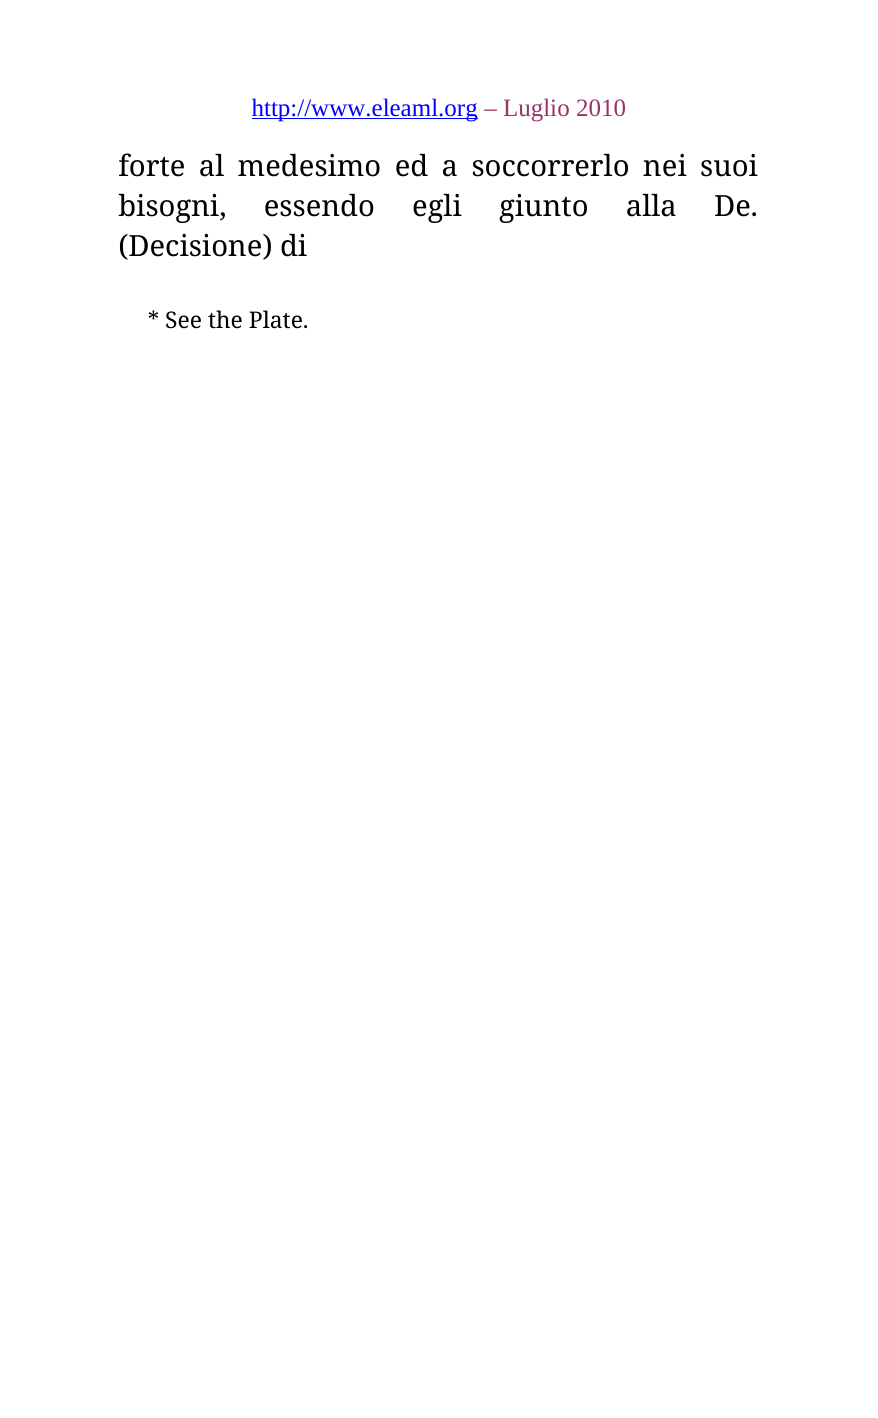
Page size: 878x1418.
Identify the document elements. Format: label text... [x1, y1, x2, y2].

text forte al medesimo ed a soccorrerlo nei suoi bisogni, essendo egli giunto alla De. (Decisione) di [118, 146, 759, 264]
text * See the Plate. [118, 304, 759, 336]
